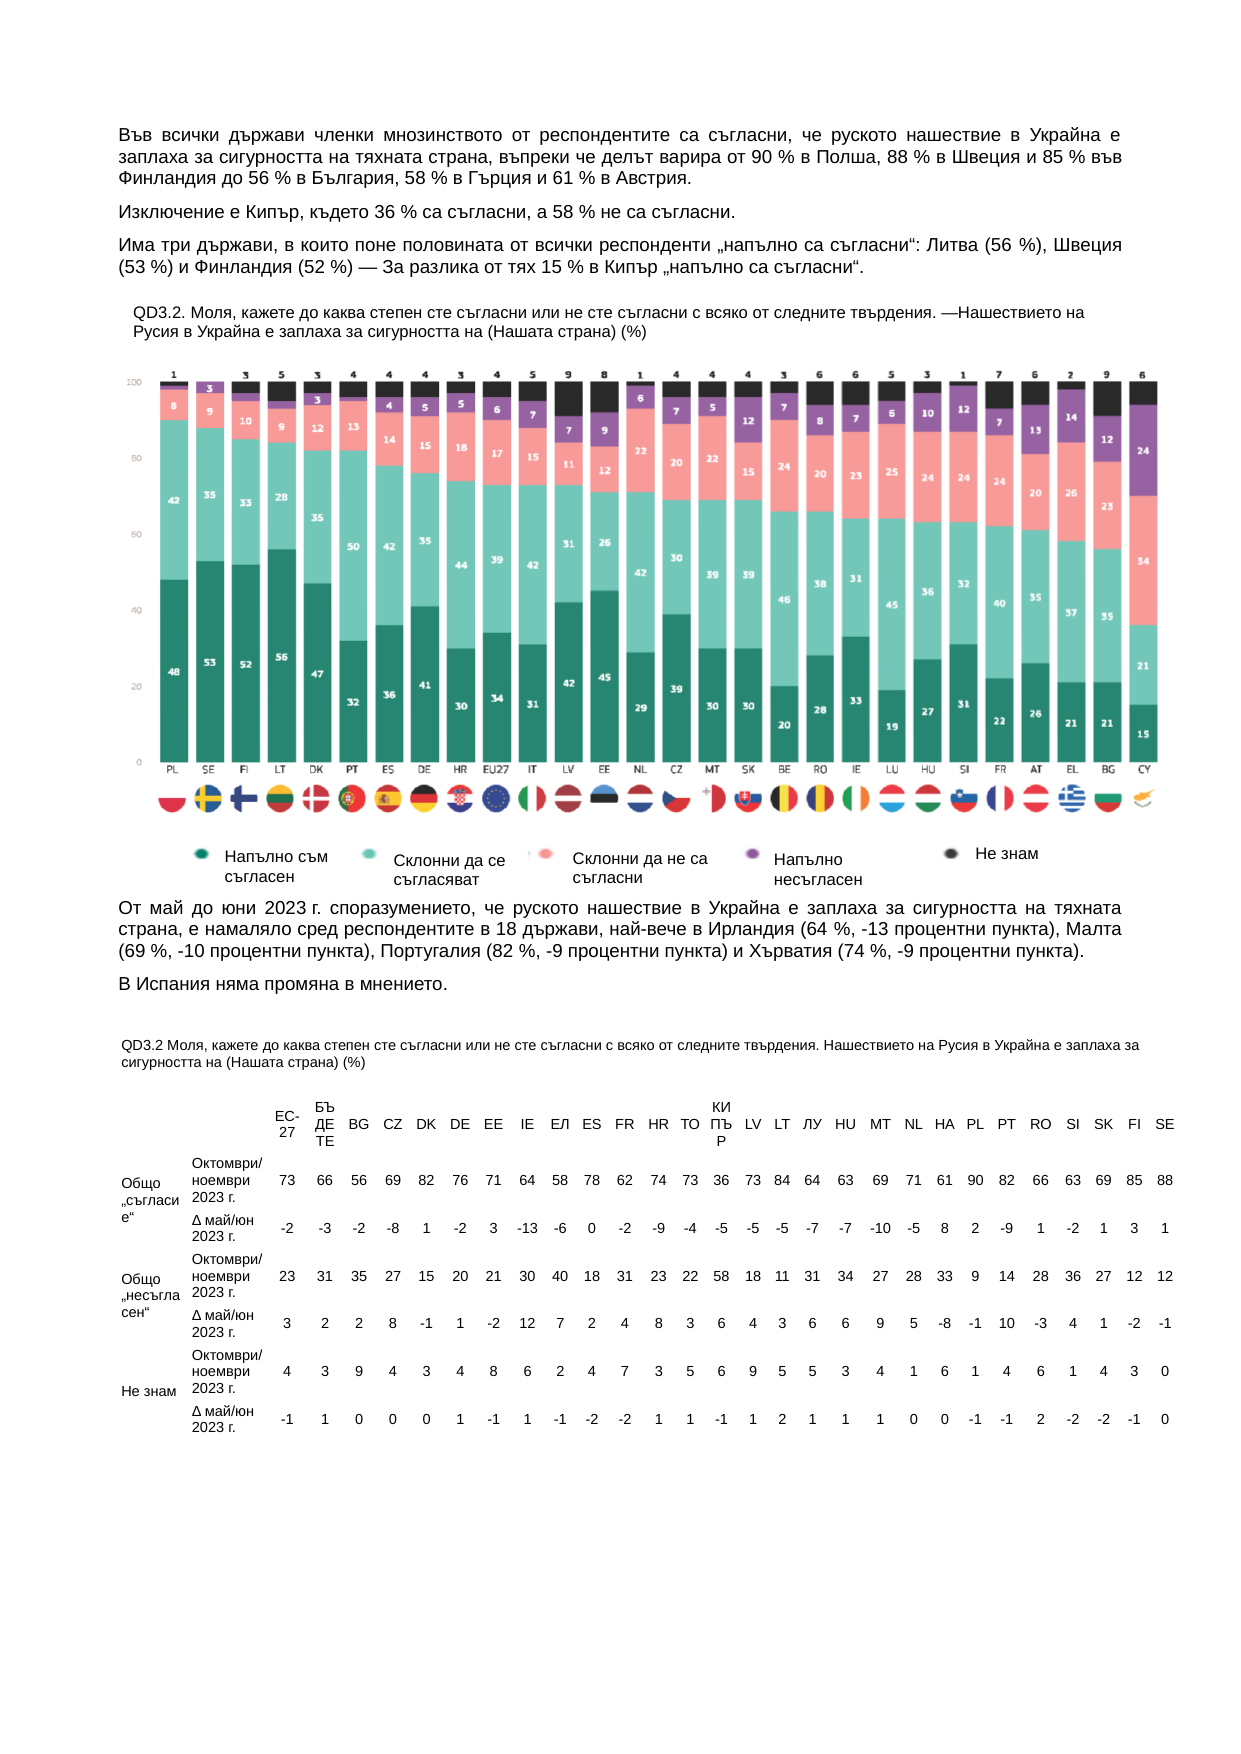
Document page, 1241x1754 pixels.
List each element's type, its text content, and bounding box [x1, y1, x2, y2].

table_cell 1 [676, 1399, 704, 1439]
table_cell 4 [443, 1343, 477, 1399]
table_cell [1120, 1074, 1148, 1096]
table_cell 3 [676, 1304, 704, 1343]
table_cell 4 [1059, 1304, 1087, 1343]
table_cell 28 [898, 1248, 929, 1304]
table_cell 35 [341, 1248, 376, 1304]
table_cell [189, 1096, 266, 1152]
table_cell 1 [409, 1208, 443, 1248]
picture [179, 835, 966, 873]
table_cell 1 [898, 1343, 929, 1399]
table_cell -7 [796, 1208, 828, 1248]
table_cell [1023, 1074, 1059, 1096]
table_cell -5 [768, 1208, 796, 1248]
picture [121, 364, 1166, 823]
table_cell [510, 1074, 544, 1096]
table_cell -1 [1149, 1304, 1181, 1343]
table_cell 76 [443, 1152, 477, 1208]
table_cell [704, 1074, 738, 1096]
table_cell ТО [676, 1096, 704, 1152]
table_cell 2 [545, 1343, 575, 1399]
table_cell 33 [929, 1248, 960, 1304]
table_cell 1 [1149, 1208, 1181, 1248]
table_cell 63 [1059, 1152, 1087, 1208]
table_cell 84 [768, 1152, 796, 1208]
table_cell -13 [510, 1208, 544, 1248]
table_cell ЕЛ [545, 1096, 575, 1152]
table_cell 2 [768, 1399, 796, 1439]
table_cell 58 [704, 1248, 738, 1304]
table_cell 1 [1059, 1343, 1087, 1399]
table_cell 78 [575, 1152, 608, 1208]
table_cell БЪДЕТЕ [308, 1096, 341, 1152]
table_cell 1 [510, 1399, 544, 1439]
table_cell 82 [991, 1152, 1023, 1208]
table_cell 73 [676, 1152, 704, 1208]
table_cell ЕС-27 [266, 1096, 308, 1152]
table_cell [960, 1074, 991, 1096]
table_cell 31 [796, 1248, 828, 1304]
table_cell Не знам [118, 1343, 189, 1439]
table_cell 14 [991, 1248, 1023, 1304]
table_cell [118, 1074, 189, 1096]
table_cell 27 [376, 1248, 409, 1304]
table_cell КИПЪР [704, 1096, 738, 1152]
table_cell 71 [898, 1152, 929, 1208]
table_cell -2 [1087, 1399, 1120, 1439]
table_cell 11 [768, 1248, 796, 1304]
table_cell CZ [376, 1096, 409, 1152]
table_cell 6 [510, 1343, 544, 1399]
table_cell 1 [1087, 1304, 1120, 1343]
table_cell 0 [929, 1399, 960, 1439]
table_cell 73 [266, 1152, 308, 1208]
table_cell Δ май/юн 2023 г. [189, 1304, 266, 1343]
table_cell 23 [266, 1248, 308, 1304]
table_cell 1 [443, 1304, 477, 1343]
table_cell 21 [477, 1248, 510, 1304]
table_cell 3 [266, 1304, 308, 1343]
table_cell 69 [376, 1152, 409, 1208]
table_cell 40 [545, 1248, 575, 1304]
table_cell 69 [863, 1152, 898, 1208]
table_cell 90 [960, 1152, 991, 1208]
table_cell -2 [608, 1399, 641, 1439]
table_cell [863, 1074, 898, 1096]
table_cell 61 [929, 1152, 960, 1208]
table_cell Октомври/ноември 2023 г. [189, 1248, 266, 1304]
table_cell [189, 1074, 266, 1096]
table_cell [768, 1074, 796, 1096]
table_cell 85 [1120, 1152, 1148, 1208]
table_cell LV [738, 1096, 768, 1152]
table_cell ЛУ [796, 1096, 828, 1152]
table_header QD3.2 Моля, кажете до каква степен сте съгласни или не сте съгласни с всяко от следните твърдения. Нашествието на Русия в Украйна е заплаха за сигурността на (Нашата страна) (%) [118, 1034, 1181, 1073]
table_cell -1 [1120, 1399, 1148, 1439]
table_cell -8 [929, 1304, 960, 1343]
table_cell [796, 1074, 828, 1096]
table_cell -2 [477, 1304, 510, 1343]
table_cell -5 [738, 1208, 768, 1248]
table_cell 3 [409, 1343, 443, 1399]
table_cell PL [960, 1096, 991, 1152]
table_cell [308, 1074, 341, 1096]
table_cell -5 [704, 1208, 738, 1248]
table_cell 1 [738, 1399, 768, 1439]
table_cell 74 [641, 1152, 676, 1208]
table_cell 4 [376, 1343, 409, 1399]
table_cell 4 [738, 1304, 768, 1343]
table_cell Октомври/ноември 2023 г. [189, 1152, 266, 1208]
table_cell 36 [704, 1152, 738, 1208]
table_cell 58 [545, 1152, 575, 1208]
table_cell [929, 1074, 960, 1096]
table_cell [608, 1074, 641, 1096]
table_cell -2 [1059, 1399, 1087, 1439]
table_cell [545, 1074, 575, 1096]
table_cell 6 [828, 1304, 863, 1343]
table_cell 8 [376, 1304, 409, 1343]
table_cell 71 [477, 1152, 510, 1208]
table_cell 3 [828, 1343, 863, 1399]
table_cell 64 [796, 1152, 828, 1208]
table_cell 1 [443, 1399, 477, 1439]
table_cell NL [898, 1096, 929, 1152]
table_cell [641, 1074, 676, 1096]
table_cell -2 [443, 1208, 477, 1248]
table_cell 8 [477, 1343, 510, 1399]
table_cell HR [641, 1096, 676, 1152]
table_cell 4 [608, 1304, 641, 1343]
table_cell 0 [1149, 1399, 1181, 1439]
table_cell 22 [676, 1248, 704, 1304]
table_cell 6 [796, 1304, 828, 1343]
table_cell -2 [608, 1208, 641, 1248]
table_cell -1 [991, 1399, 1023, 1439]
table_cell 3 [1120, 1343, 1148, 1399]
table_cell -1 [960, 1304, 991, 1343]
table_cell HU [828, 1096, 863, 1152]
table_cell 12 [510, 1304, 544, 1343]
table_cell 9 [863, 1304, 898, 1343]
table_cell 73 [738, 1152, 768, 1208]
table_cell 34 [828, 1248, 863, 1304]
table_cell -6 [545, 1208, 575, 1248]
table_cell 8 [929, 1208, 960, 1248]
table_cell 5 [768, 1343, 796, 1399]
table_cell 6 [929, 1343, 960, 1399]
table_cell 4 [863, 1343, 898, 1399]
table_cell 2 [341, 1304, 376, 1343]
table_cell 12 [1120, 1248, 1148, 1304]
table_cell MT [863, 1096, 898, 1152]
table_cell -1 [409, 1304, 443, 1343]
table_cell 4 [1087, 1343, 1120, 1399]
table_cell [118, 1096, 189, 1152]
table_cell 28 [1023, 1248, 1059, 1304]
table_cell 27 [1087, 1248, 1120, 1304]
text В Испания няма промяна в мнението. [118, 973, 1122, 995]
table_cell [266, 1074, 308, 1096]
table_cell [828, 1074, 863, 1096]
table_cell -2 [266, 1208, 308, 1248]
table_cell 1 [308, 1399, 341, 1439]
table_cell 8 [641, 1304, 676, 1343]
table_cell 64 [510, 1152, 544, 1208]
table_cell -7 [828, 1208, 863, 1248]
table_cell FI [1120, 1096, 1148, 1152]
table_cell -1 [960, 1399, 991, 1439]
table_cell SE [1149, 1096, 1181, 1152]
table_cell 62 [608, 1152, 641, 1208]
text Има три държави, в които поне половината от всички респонденти „напълно са съгласни“: Литва (56 %), Швеция (53 %) и Финландия (52 %) — За разлика от тях 15 % в Кипър „напълно са съгласни“. [118, 234, 1122, 277]
table_cell 0 [898, 1399, 929, 1439]
table_cell 27 [863, 1248, 898, 1304]
table_cell 23 [641, 1248, 676, 1304]
table_cell НА [929, 1096, 960, 1152]
table_cell 9 [960, 1248, 991, 1304]
table_cell 6 [1023, 1343, 1059, 1399]
table_cell -2 [1120, 1304, 1148, 1343]
table_cell 0 [575, 1208, 608, 1248]
table_cell [1149, 1074, 1181, 1096]
table_cell 4 [575, 1343, 608, 1399]
table_cell 31 [608, 1248, 641, 1304]
text От май до юни 2023 г. споразумението, че руското нашествие в Украйна е заплаха за сигурността на тяхната страна, е намаляло сред респондентите в 18 държави, най-вече в Ирландия (64 %, -13 процентни пункта), Малта (69 %, -10 процентни пункта), Португалия (82 %, -9 процентни пункта) и Хърватия (74 %, -9 процентни пункта). [118, 289, 1122, 961]
table_cell DE [443, 1096, 477, 1152]
table_cell 7 [608, 1343, 641, 1399]
table_cell 5 [898, 1304, 929, 1343]
table_cell 82 [409, 1152, 443, 1208]
table_cell 5 [796, 1343, 828, 1399]
table_cell 3 [641, 1343, 676, 1399]
table_cell [341, 1074, 376, 1096]
table_cell -10 [863, 1208, 898, 1248]
table_cell 3 [308, 1343, 341, 1399]
table_cell IE [510, 1096, 544, 1152]
table_cell 0 [1149, 1343, 1181, 1399]
table_cell 4 [991, 1343, 1023, 1399]
table_cell SK [1087, 1096, 1120, 1152]
table_cell 1 [796, 1399, 828, 1439]
table_cell 1 [1087, 1208, 1120, 1248]
table_cell -1 [477, 1399, 510, 1439]
table_cell 0 [409, 1399, 443, 1439]
table_cell RO [1023, 1096, 1059, 1152]
table_cell [409, 1074, 443, 1096]
table_cell 2 [960, 1208, 991, 1248]
table_cell 4 [266, 1343, 308, 1399]
table_cell 31 [308, 1248, 341, 1304]
table_cell 88 [1149, 1152, 1181, 1208]
table_cell 9 [341, 1343, 376, 1399]
table_cell 0 [341, 1399, 376, 1439]
table_cell [898, 1074, 929, 1096]
table_cell -3 [1023, 1304, 1059, 1343]
table_cell -1 [704, 1399, 738, 1439]
table_cell 1 [828, 1399, 863, 1439]
table_cell 20 [443, 1248, 477, 1304]
table_cell 30 [510, 1248, 544, 1304]
table_cell -2 [341, 1208, 376, 1248]
table_cell Октомври/ноември 2023 г. [189, 1343, 266, 1399]
table_cell 1 [863, 1399, 898, 1439]
table_cell [1059, 1074, 1087, 1096]
table_cell 63 [828, 1152, 863, 1208]
table_cell Общо „несъгласен“ [118, 1248, 189, 1343]
table_cell -3 [308, 1208, 341, 1248]
table_cell 15 [409, 1248, 443, 1304]
table_cell 1 [1023, 1208, 1059, 1248]
table_cell PT [991, 1096, 1023, 1152]
table_cell Δ май/юн 2023 г. [189, 1208, 266, 1248]
table_cell 2 [1023, 1399, 1059, 1439]
table_cell 7 [545, 1304, 575, 1343]
table_cell EE [477, 1096, 510, 1152]
table_cell DK [409, 1096, 443, 1152]
table_cell 9 [738, 1343, 768, 1399]
table_cell 2 [575, 1304, 608, 1343]
table_cell 18 [575, 1248, 608, 1304]
table_cell 36 [1059, 1248, 1087, 1304]
table_cell SI [1059, 1096, 1087, 1152]
table_cell -5 [898, 1208, 929, 1248]
table_cell -1 [545, 1399, 575, 1439]
table_cell [1087, 1074, 1120, 1096]
table_cell [991, 1074, 1023, 1096]
table_cell -2 [1059, 1208, 1087, 1248]
table_cell 66 [1023, 1152, 1059, 1208]
table_cell 6 [704, 1304, 738, 1343]
table_cell [443, 1074, 477, 1096]
table_cell 5 [676, 1343, 704, 1399]
table_cell [575, 1074, 608, 1096]
table_cell 1 [960, 1343, 991, 1399]
table_cell [376, 1074, 409, 1096]
table_cell 66 [308, 1152, 341, 1208]
table_cell -4 [676, 1208, 704, 1248]
table_cell 1 [641, 1399, 676, 1439]
table_cell [477, 1074, 510, 1096]
table_cell 6 [704, 1343, 738, 1399]
table_cell 3 [477, 1208, 510, 1248]
text Изключение е Кипър, където 36 % са съгласни, а 58 % не са съгласни. [118, 201, 1122, 222]
text Във всички държави членки мнозинството от респондентите са съгласни, че руското нашествие в Украйна е заплаха за сигурността на тяхната страна, въпреки че делът варира от 90 % в Полша, 88 % в Швеция и 85 % във Финландия до 56 % в България, 58 % в Гърция и 61 % в Австрия. [118, 124, 1122, 189]
table_cell Δ май/юн 2023 г. [189, 1399, 266, 1439]
table_cell 10 [991, 1304, 1023, 1343]
table_cell LT [768, 1096, 796, 1152]
table_cell [676, 1074, 704, 1096]
table_cell BG [341, 1096, 376, 1152]
table_cell -9 [991, 1208, 1023, 1248]
table_cell Общо „съгласие“ [118, 1152, 189, 1248]
table_cell 2 [308, 1304, 341, 1343]
table_cell 0 [376, 1399, 409, 1439]
table_cell 56 [341, 1152, 376, 1208]
table_cell -2 [575, 1399, 608, 1439]
table_cell 3 [768, 1304, 796, 1343]
table_cell [738, 1074, 768, 1096]
table_cell 3 [1120, 1208, 1148, 1248]
table_cell 69 [1087, 1152, 1120, 1208]
table_cell -1 [266, 1399, 308, 1439]
table_cell 18 [738, 1248, 768, 1304]
table_cell -9 [641, 1208, 676, 1248]
table_cell ES [575, 1096, 608, 1152]
table_cell -8 [376, 1208, 409, 1248]
table_cell 12 [1149, 1248, 1181, 1304]
table_cell FR [608, 1096, 641, 1152]
